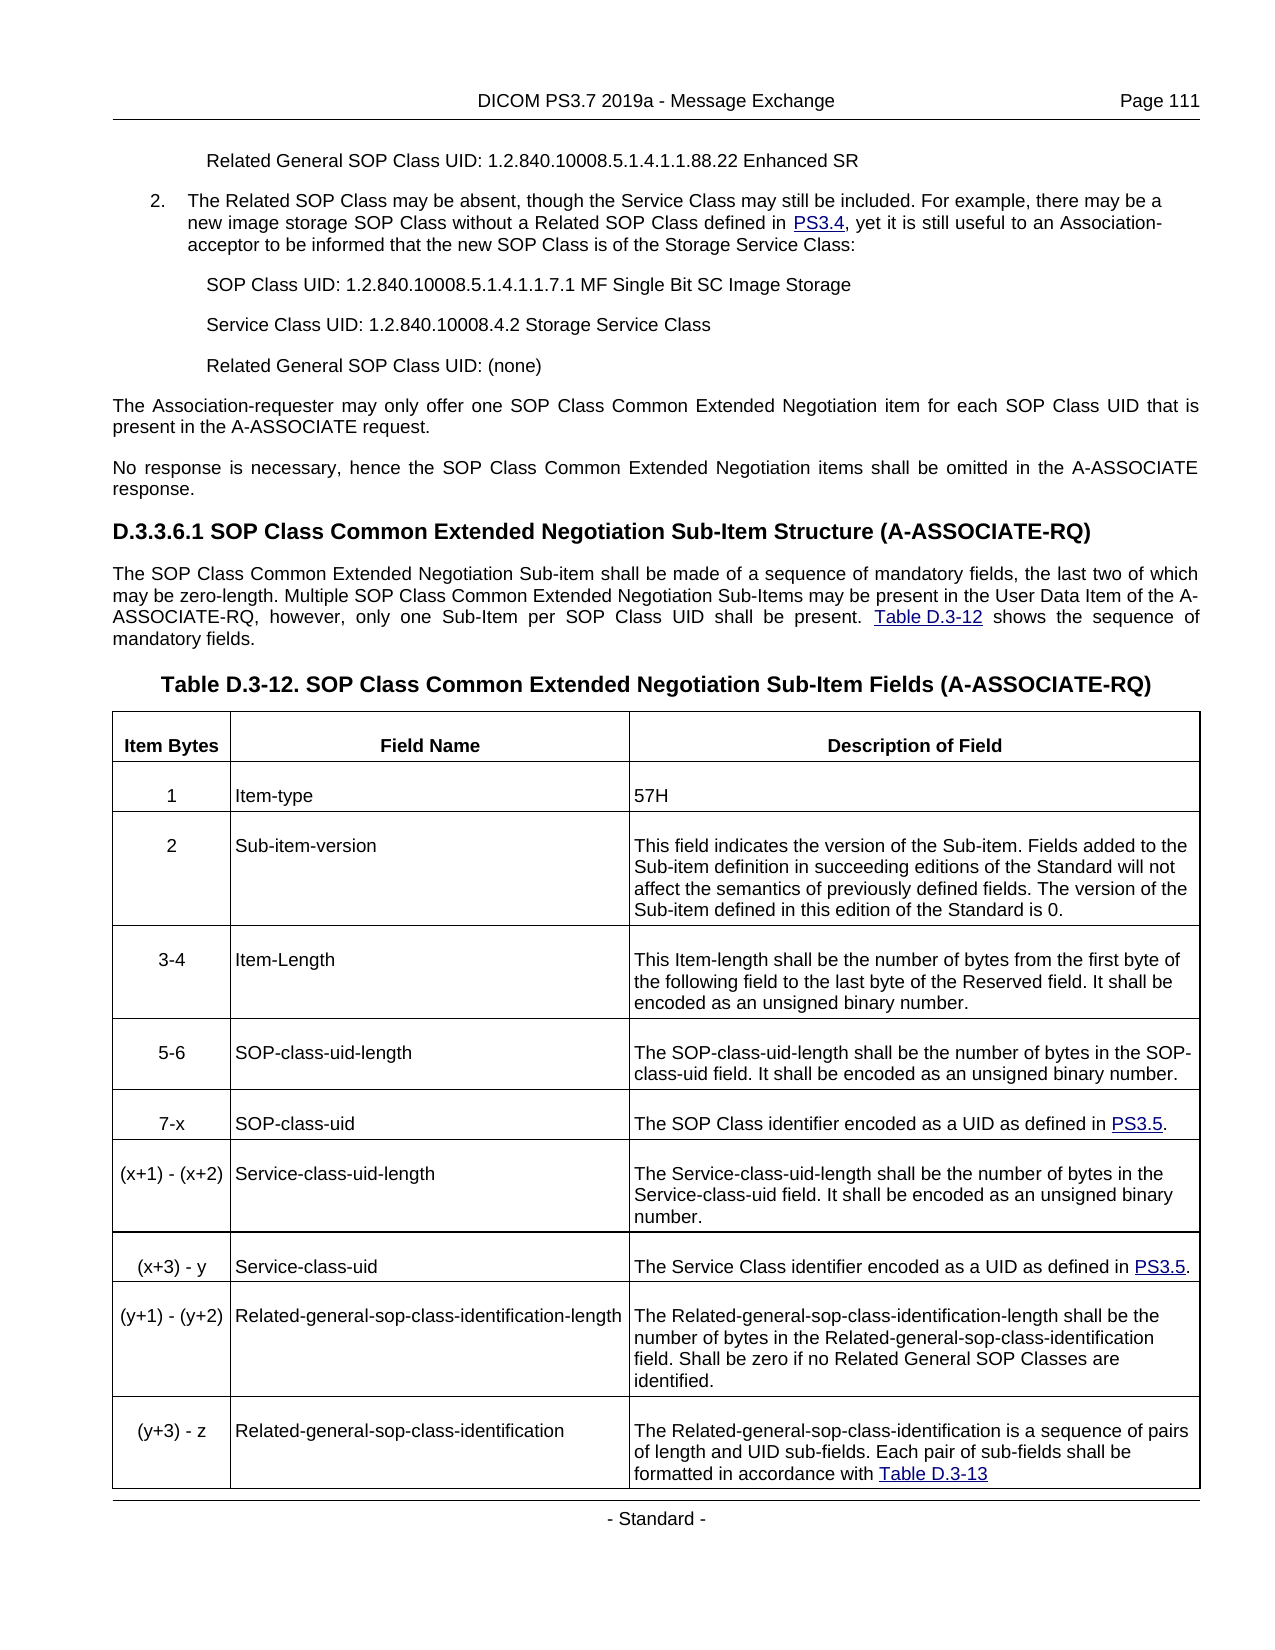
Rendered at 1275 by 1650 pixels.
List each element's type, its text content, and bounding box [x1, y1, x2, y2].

text The SOP Class Common Extended Negotiation Sub-item shall be made of a sequence of mandatory fields, the last two of which may be zero-length. Multiple SOP Class Common Extended Negotiation Sub-Items may be present in the User Data Item of the A-ASSOCIATE-RQ, however, only one Sub-Item per SOP Class UID shall be present. Table D.3-12 shows the sequence of mandatory fields. [112, 563, 1200, 649]
text Related General SOP Class UID: (none) [206, 354, 1162, 376]
table_cell Related-general-sop-class-identification-length [231, 1282, 629, 1396]
table_cell Sub-item-version [231, 812, 629, 925]
table_cell Item-type [231, 762, 629, 811]
list The Related SOP Class may be absent, though the Service Class may still be included. For example, there may be a new image storage SOP Class without a Related SOP Class defined in PS3.4, yet it is still useful to an Association-acceptor to be informed that the new SOP Class is of the Storage Service Class: [150, 190, 1162, 255]
table_cell 1 [113, 762, 230, 811]
table_cell 3-4 [113, 926, 230, 1018]
table_cell The Service Class identifier encoded as a UID as defined in PS3.5. [630, 1233, 1199, 1281]
text SOP Class UID: 1.2.840.10008.5.1.4.1.1.7.1 MF Single Bit SC Image Storage [206, 274, 1162, 295]
text The Association-requester may only offer one SOP Class Common Extended Negotiation item for each SOP Class UID that is present in the A-ASSOCIATE request. [112, 395, 1200, 438]
table_header Field Name [231, 712, 629, 761]
table_cell (y+1) - (y+2) [113, 1282, 230, 1396]
table_cell 5-6 [113, 1019, 230, 1089]
table_cell Service-class-uid [231, 1233, 629, 1281]
text Related General SOP Class UID: 1.2.840.10008.5.1.4.1.1.88.22 Enhanced SR [206, 150, 1162, 172]
text Service Class UID: 1.2.840.10008.4.2 Storage Service Class [206, 314, 1162, 336]
table_cell SOP-class-uid-length [231, 1019, 629, 1089]
table_cell The SOP-class-uid-length shall be the number of bytes in the SOP-class-uid field. It shall be encoded as an unsigned binary number. [630, 1019, 1199, 1089]
table_cell 7-x [113, 1090, 230, 1139]
text No response is necessary, hence the SOP Class Common Extended Negotiation items shall be omitted in the A-ASSOCIATE response. [112, 457, 1200, 500]
table_cell The Service-class-uid-length shall be the number of bytes in the Service-class-uid field. It shall be encoded as an unsigned binary number. [630, 1140, 1199, 1231]
table_cell Related-general-sop-class-identification [231, 1397, 629, 1488]
table_header Item Bytes [113, 712, 230, 761]
table_cell Item-Length [231, 926, 629, 1018]
table_cell (x+3) - y [113, 1233, 230, 1281]
table_header Description of Field [630, 712, 1199, 761]
table_cell This Item-length shall be the number of bytes from the first byte of the following field to the last byte of the Reserved field. It shall be encoded as an unsigned binary number. [630, 926, 1199, 1018]
table_cell The Related-general-sop-class-identification is a sequence of pairs of length and UID sub-fields. Each pair of sub-fields shall be formatted in accordance with Table D.3-13 [630, 1397, 1199, 1488]
table_cell The SOP Class identifier encoded as a UID as defined in PS3.5. [630, 1090, 1199, 1139]
table_cell (x+1) - (x+2) [113, 1140, 230, 1231]
text Table D.3-12. SOP Class Common Extended Negotiation Sub-Item Fields (A-ASSOCIATE-RQ) [112, 672, 1200, 698]
table_cell (y+3) - z [113, 1397, 230, 1488]
text D.3.3.6.1 SOP Class Common Extended Negotiation Sub-Item Structure (A-ASSOCIATE-RQ) [112, 518, 1200, 544]
table_cell The Related-general-sop-class-identification-length shall be the number of bytes in the Related-general-sop-class-identification field. Shall be zero if no Related General SOP Classes are identified. [630, 1282, 1199, 1396]
table_cell 2 [113, 812, 230, 925]
table_cell 57H [630, 762, 1199, 811]
table_cell Service-class-uid-length [231, 1140, 629, 1231]
table_cell SOP-class-uid [231, 1090, 629, 1139]
table_cell This field indicates the version of the Sub-item. Fields added to the Sub-item definition in succeeding editions of the Standard will not affect the semantics of previously defined fields. The version of the Sub-item defined in this edition of the Standard is 0. [630, 812, 1199, 925]
